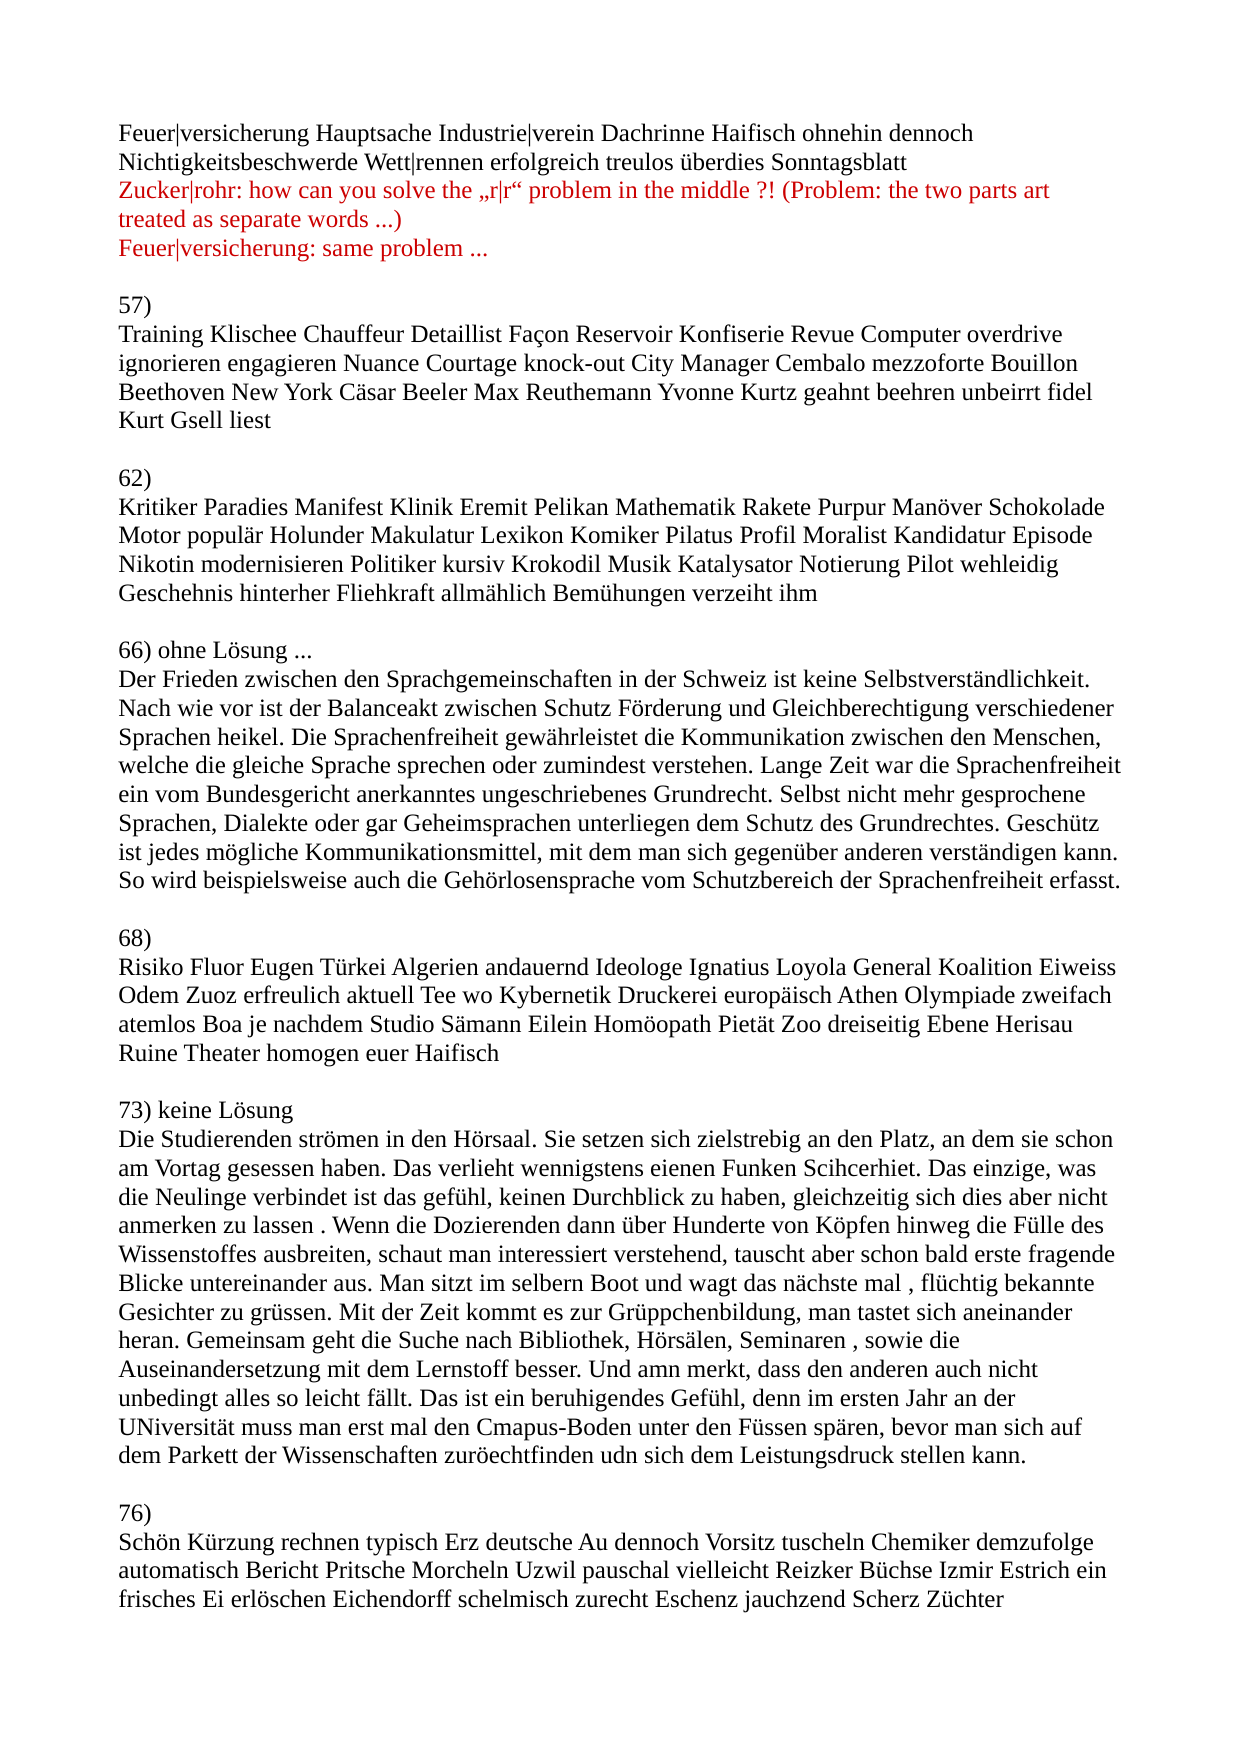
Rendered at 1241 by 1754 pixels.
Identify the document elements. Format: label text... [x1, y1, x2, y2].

text Feuer|versicherung Hauptsache Industrie|verein Dachrinne Haifisch ohnehin dennoch Nichtigkeitsbeschwerde Wett|rennen erfolgreich treulos überdies Sonntagsblatt [118, 118, 1122, 176]
text 57) [118, 291, 1122, 319]
text Zucker|rohr: how can you solve the „r|r“ problem in the middle ?! (Problem: the two parts art treated as separate words ...) [118, 176, 1122, 233]
text Training Klischee Chauffeur Detaillist Façon Reservoir Konfiserie Revue Computer overdrive ignorieren engagieren Nuance Courtage knock-out City Manager Cembalo mezzoforte Bouillon Beethoven New York Cäsar Beeler Max Reuthemann Yvonne Kurtz geahnt beehren unbeirrt fidel Kurt Gsell liest [118, 319, 1122, 434]
text 68) [118, 923, 1122, 952]
text Der Frieden zwischen den Sprachgemeinschaften in der Schweiz ist keine Selbstverständlichkeit. Nach wie vor ist der Balanceakt zwischen Schutz Förderung und Gleichberechtigung verschiedener Sprachen heikel. Die Sprachenfreiheit gewährleistet die Kommunikation zwischen den Menschen, welche die gleiche Sprache sprechen oder zumindest verstehen. Lange Zeit war die Sprachenfreiheit ein vom Bundesgericht anerkanntes ungeschriebenes Grundrecht. Selbst nicht mehr gesprochene Sprachen, Dialekte oder gar Geheimsprachen unterliegen dem Schutz des Grundrechtes. Geschütz ist jedes mögliche Kommunikationsmittel, mit dem man sich gegenüber anderen verständigen kann. So wird beispielsweise auch die Gehörlosensprache vom Schutzbereich der Sprachenfreiheit erfasst. [118, 664, 1122, 894]
text 73) keine Lösung [118, 1096, 1122, 1124]
text 66) ohne Lösung ... [118, 636, 1122, 664]
text Die Studierenden strömen in den Hörsaal. Sie setzen sich zielstrebig an den Platz, an dem sie schon am Vortag gesessen haben. Das verlieht wennigstens eienen Funken Scihcerhiet. Das einzige, was die Neulinge verbindet ist das gefühl, keinen Durchblick zu haben, gleichzeitig sich dies aber nicht anmerken zu lassen . Wenn die Dozierenden dann über Hunderte von Köpfen hinweg die Fülle des Wissenstoffes ausbreiten, schaut man interessiert verstehend, tauscht aber schon bald erste fragende Blicke untereinander aus. Man sitzt im selbern Boot und wagt das nächste mal , flüchtig bekannte Gesichter zu grüssen. Mit der Zeit kommt es zur Grüppchenbildung, man tastet sich aneinander heran. Gemeinsam geht die Suche nach Bibliothek, Hörsälen, Seminaren , sowie die Auseinandersetzung mit dem Lernstoff besser. Und amn merkt, dass den anderen auch nicht unbedingt alles so leicht fällt. Das ist ein beruhigendes Gefühl, denn im ersten Jahr an der UNiversität muss man erst mal den Cmapus-Boden unter den Füssen spären, bevor man sich auf dem Parkett der Wissenschaften zuröechtfinden udn sich dem Leistungsdruck stellen kann. [118, 1124, 1122, 1469]
text Kritiker Paradies Manifest Klinik Eremit Pelikan Mathematik Rakete Purpur Manöver Schokolade Motor populär Holunder Makulatur Lexikon Komiker Pilatus Profil Moralist Kandidatur Episode Nikotin modernisieren Politiker kursiv Krokodil Musik Katalysator Notierung Pilot wehleidig Geschehnis hinterher Fliehkraft allmählich Bemühungen verzeiht ihm [118, 492, 1122, 607]
text 76) [118, 1498, 1122, 1527]
text Schön Kürzung rechnen typisch Erz deutsche Au dennoch Vorsitz tuscheln Chemiker demzufolge automatisch Bericht Pritsche Morcheln Uzwil pauschal vielleicht Reizker Büchse Izmir Estrich ein frisches Ei erlöschen Eichendorff schelmisch zurecht Eschenz jauchzend Scherz Züchter [118, 1527, 1122, 1613]
text 62) [118, 463, 1122, 492]
text Risiko Fluor Eugen Türkei Algerien andauernd Ideologe Ignatius Loyola General Koalition Eiweiss Odem Zuoz erfreulich aktuell Tee wo Kybernetik Druckerei europäisch Athen Olympiade zweifach atemlos Boa je nachdem Studio Sämann Eilein Homöopath Pietät Zoo dreiseitig Ebene Herisau Ruine Theater homogen euer Haifisch [118, 952, 1122, 1067]
text Feuer|versicherung: same problem ... [118, 233, 1122, 262]
